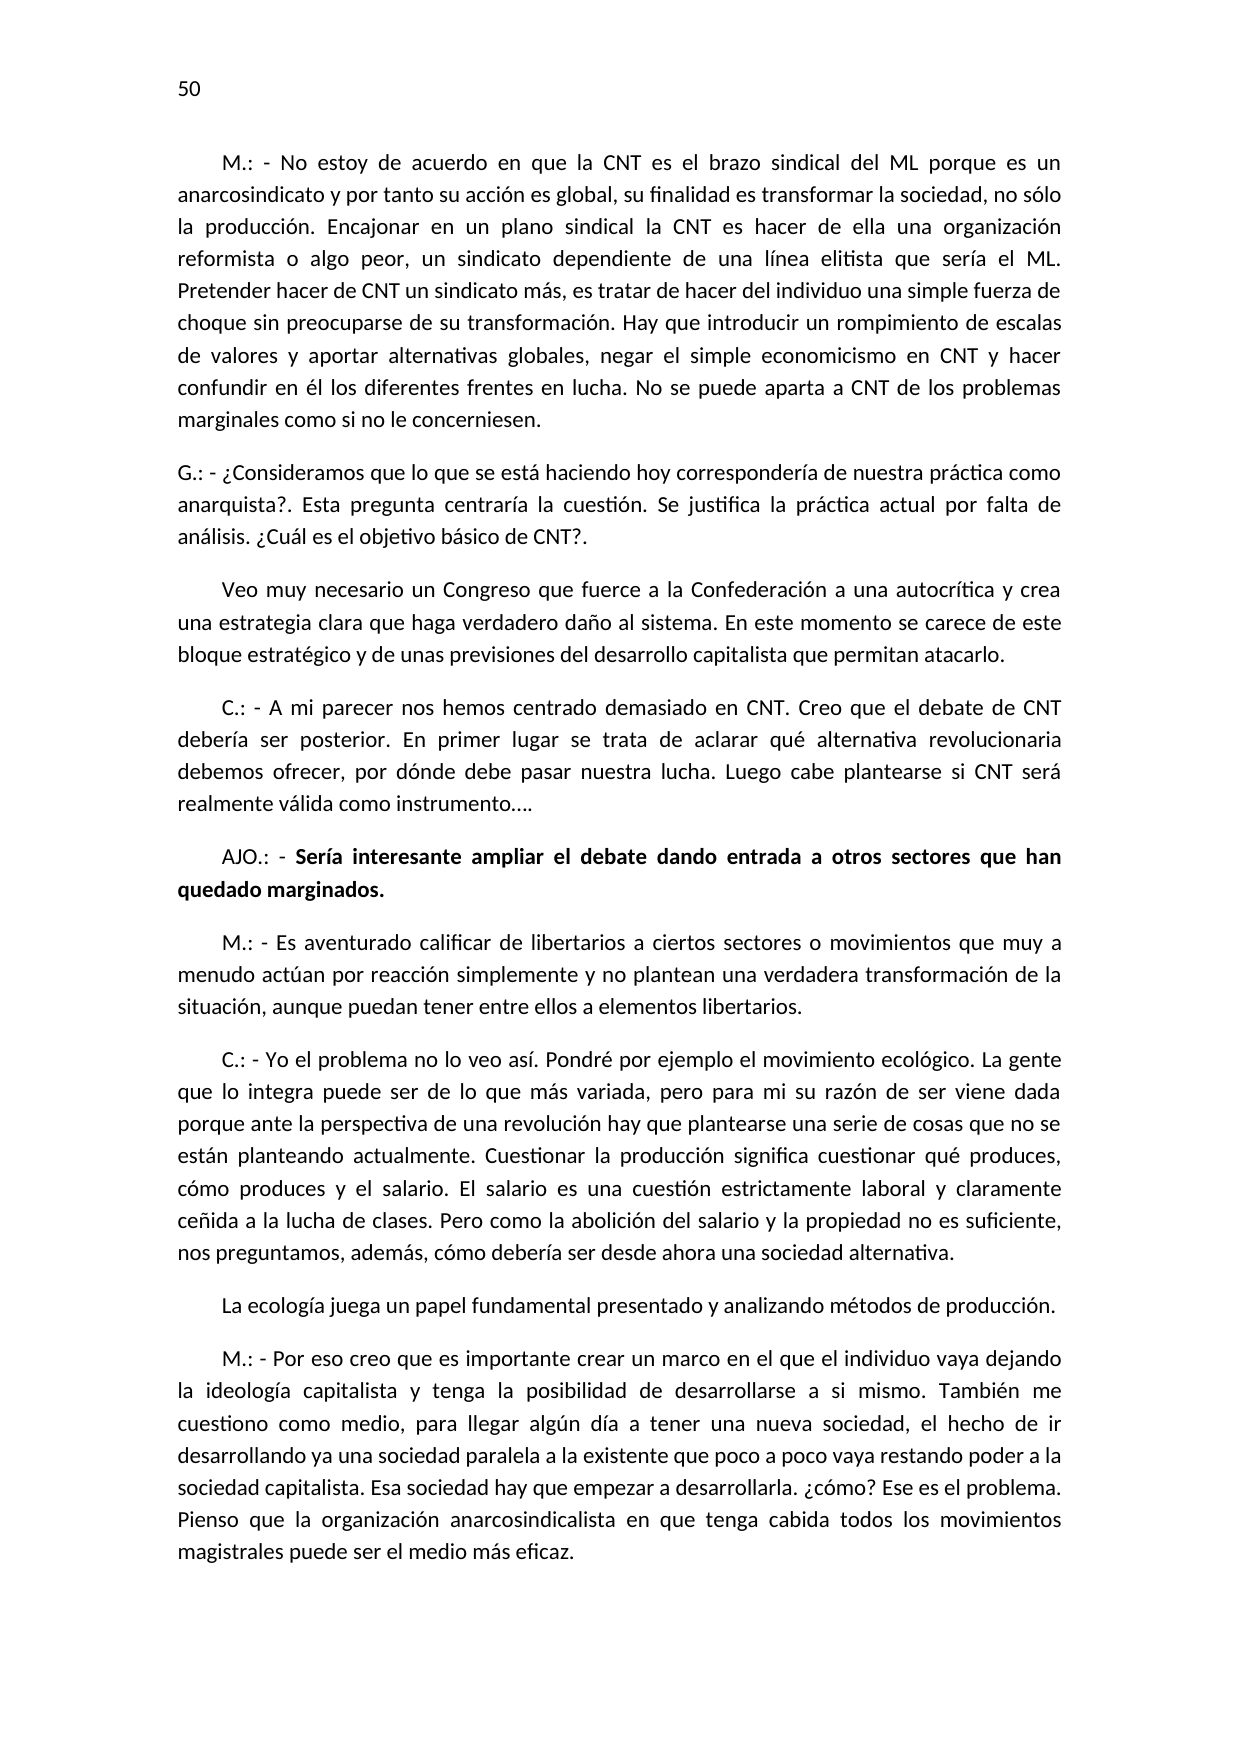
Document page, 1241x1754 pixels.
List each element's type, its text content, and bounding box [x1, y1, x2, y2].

text Veo muy necesario un Congreso que fuerce a la Confederación a una autocrítica y crea una estrategia clara que haga verdadero daño al sistema. En este momento se carece de este bloque estratégico y de unas previsiones del desarrollo capitalista que permitan atacarlo. [177, 576, 1063, 668]
text G.: - ¿Consideramos que lo que se está haciendo hoy correspondería de nuestra práctica como anarquista?. Esta pregunta centraría la cuestión. Se justifica la práctica actual por falta de análisis. ¿Cuál es el objetivo básico de CNT?. [177, 458, 1063, 551]
text M.: - Es aventurado calificar de libertarios a ciertos sectores o movimientos que muy a menudo actúan por reacción simplemente y no plantean una verdadera transformación de la situación, aunque puedan tener entre ellos a elementos libertarios. [177, 928, 1063, 1020]
text C.: - Yo el problema no lo veo así. Pondré por ejemplo el movimiento ecológico. La gente que lo integra puede ser de lo que más variada, pero para mi su razón de ser viene dada porque ante la perspectiva de una revolución hay que plantearse una serie de cosas que no se están planteando actualmente. Cuestionar la producción significa cuestionar qué produces, cómo produces y el salario. El salario es una cuestión estrictamente laboral y claramente ceñida a la lucha de clases. Pero como la abolición del salario y la propiedad no es suficiente, nos preguntamos, además, cómo debería ser desde ahora una sociedad alternativa. [177, 1045, 1063, 1266]
text M.: - No estoy de acuerdo en que la CNT es el brazo sindical del ML porque es un anarcosindicato y por tanto su acción es global, su finalidad es transformar la sociedad, no sólo la producción. Encajonar en un plano sindical la CNT es hacer de ella una organización reformista o algo peor, un sindicato dependiente de una línea elitista que sería el ML. Pretender hacer de CNT un sindicato más, es tratar de hacer del individuo una simple fuerza de choque sin preocuparse de su transformación. Hay que introducir un rompimiento de escalas de valores y aportar alternativas globales, negar el simple economicismo en CNT y hacer confundir en él los diferentes frentes en lucha. No se puede aparta a CNT de los problemas marginales como si no le concerniesen. [177, 148, 1063, 433]
text M.: - Por eso creo que es importante crear un marco en el que el individuo vaya dejando la ideología capitalista y tenga la posibilidad de desarrollarse a si mismo. También me cuestiono como medio, para llegar algún día a tener una nueva sociedad, el hecho de ir desarrollando ya una sociedad paralela a la existente que poco a poco vaya restando poder a la sociedad capitalista. Esa sociedad hay que empezar a desarrollarla. ¿cómo? Ese es el problema. Pienso que la organización anarcosindicalista en que tenga cabida todos los movimientos magistrales puede ser el medio más eficaz. [177, 1344, 1063, 1565]
text C.: - A mi parecer nos hemos centrado demasiado en CNT. Creo que el debate de CNT debería ser posterior. En primer lugar se trata de aclarar qué alternativa revolucionaria debemos ofrecer, por dónde debe pasar nuestra lucha. Luego cabe plantearse si CNT será realmente válida como instrumento…. [177, 693, 1063, 817]
text La ecología juega un papel fundamental presentado y analizando métodos de producción. [177, 1291, 1063, 1319]
text AJO.: - Sería interesante ampliar el debate dando entrada a otros sectores que han quedado marginados. [177, 842, 1063, 903]
